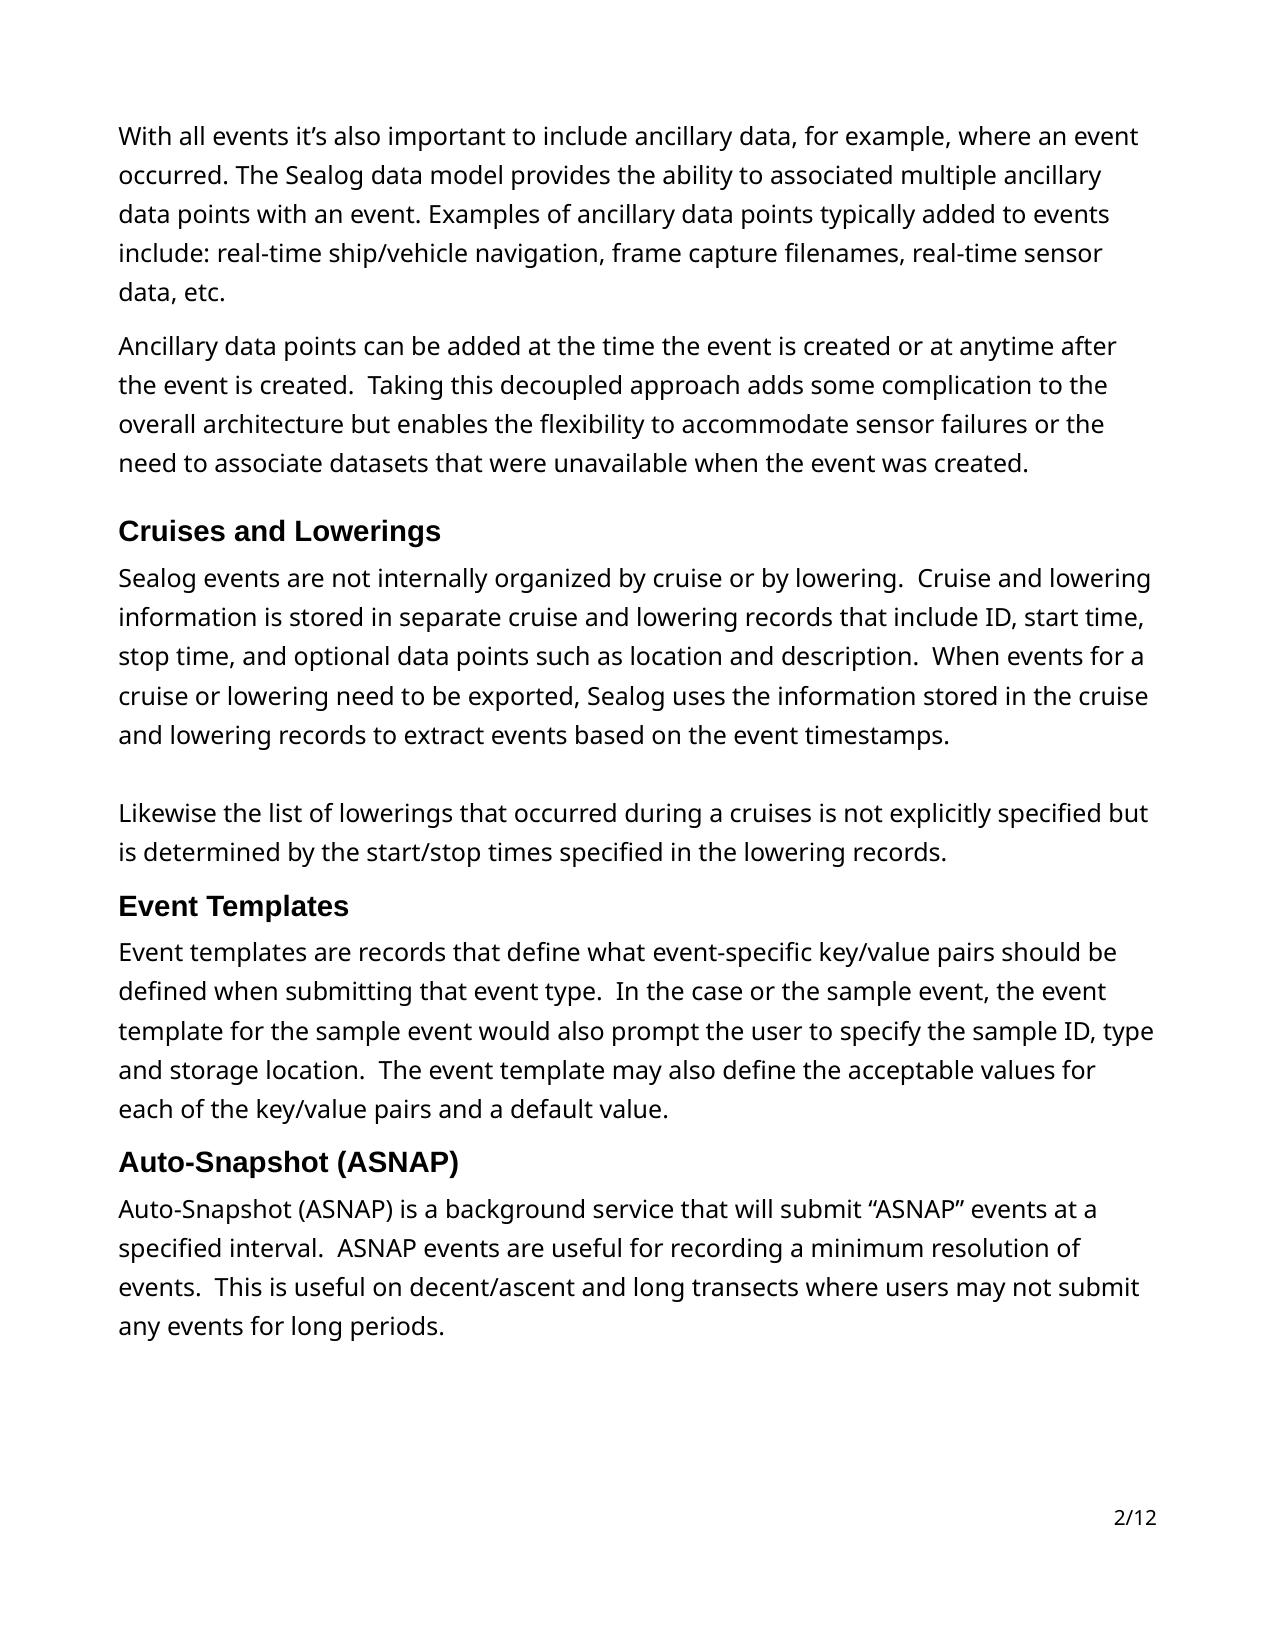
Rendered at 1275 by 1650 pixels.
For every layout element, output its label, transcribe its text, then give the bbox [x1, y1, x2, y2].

text Auto-Snapshot (ASNAP) is a background service that will submit “ASNAP” events at a specified interval. ASNAP events are useful for recording a minimum resolution of events. This is useful on decent/ascent and long transects where users may not submit any events for long periods. [118, 1191, 1157, 1343]
subtitle Event Templates [118, 888, 1157, 922]
subtitle Cruises and Lowerings [118, 514, 1157, 548]
text With all events it’s also important to include ancillary data, for example, where an event occurred. The Sealog data model provides the ability to associated multiple ancillary data points with an event. Examples of ancillary data points typically added to events include: real-time ship/vehicle navigation, frame capture filenames, real-time sensor data, etc. [118, 118, 1157, 309]
text Ancillary data points can be added at the time the event is created or at anytime after the event is created. Taking this decoupled approach adds some complication to the overall architecture but enables the flexibility to accommodate sensor failures or the need to associate datasets that were unavailable when the event was created. [118, 328, 1157, 480]
text Likewise the list of lowerings that occurred during a cruises is not explicitly specified but is determined by the start/stop times specified in the lowering records. [118, 796, 1157, 869]
text Sealog events are not internally organized by cruise or by lowering. Cruise and lowering information is stored in separate cruise and lowering records that include ID, start time, stop time, and optional data points such as location and description. When events for a cruise or lowering need to be exported, Sealog uses the information stored in the cruise and lowering records to extract events based on the event timestamps. [118, 561, 1157, 751]
subtitle Auto-Snapshot (ASNAP) [118, 1145, 1157, 1179]
text Event templates are records that define what event-specific key/value pairs should be defined when submitting that event type. In the case or the sample event, the event template for the sample event would also prompt the user to specify the sample ID, type and storage location. The event template may also define the acceptable values for each of the key/value pairs and a default value. [118, 935, 1157, 1126]
